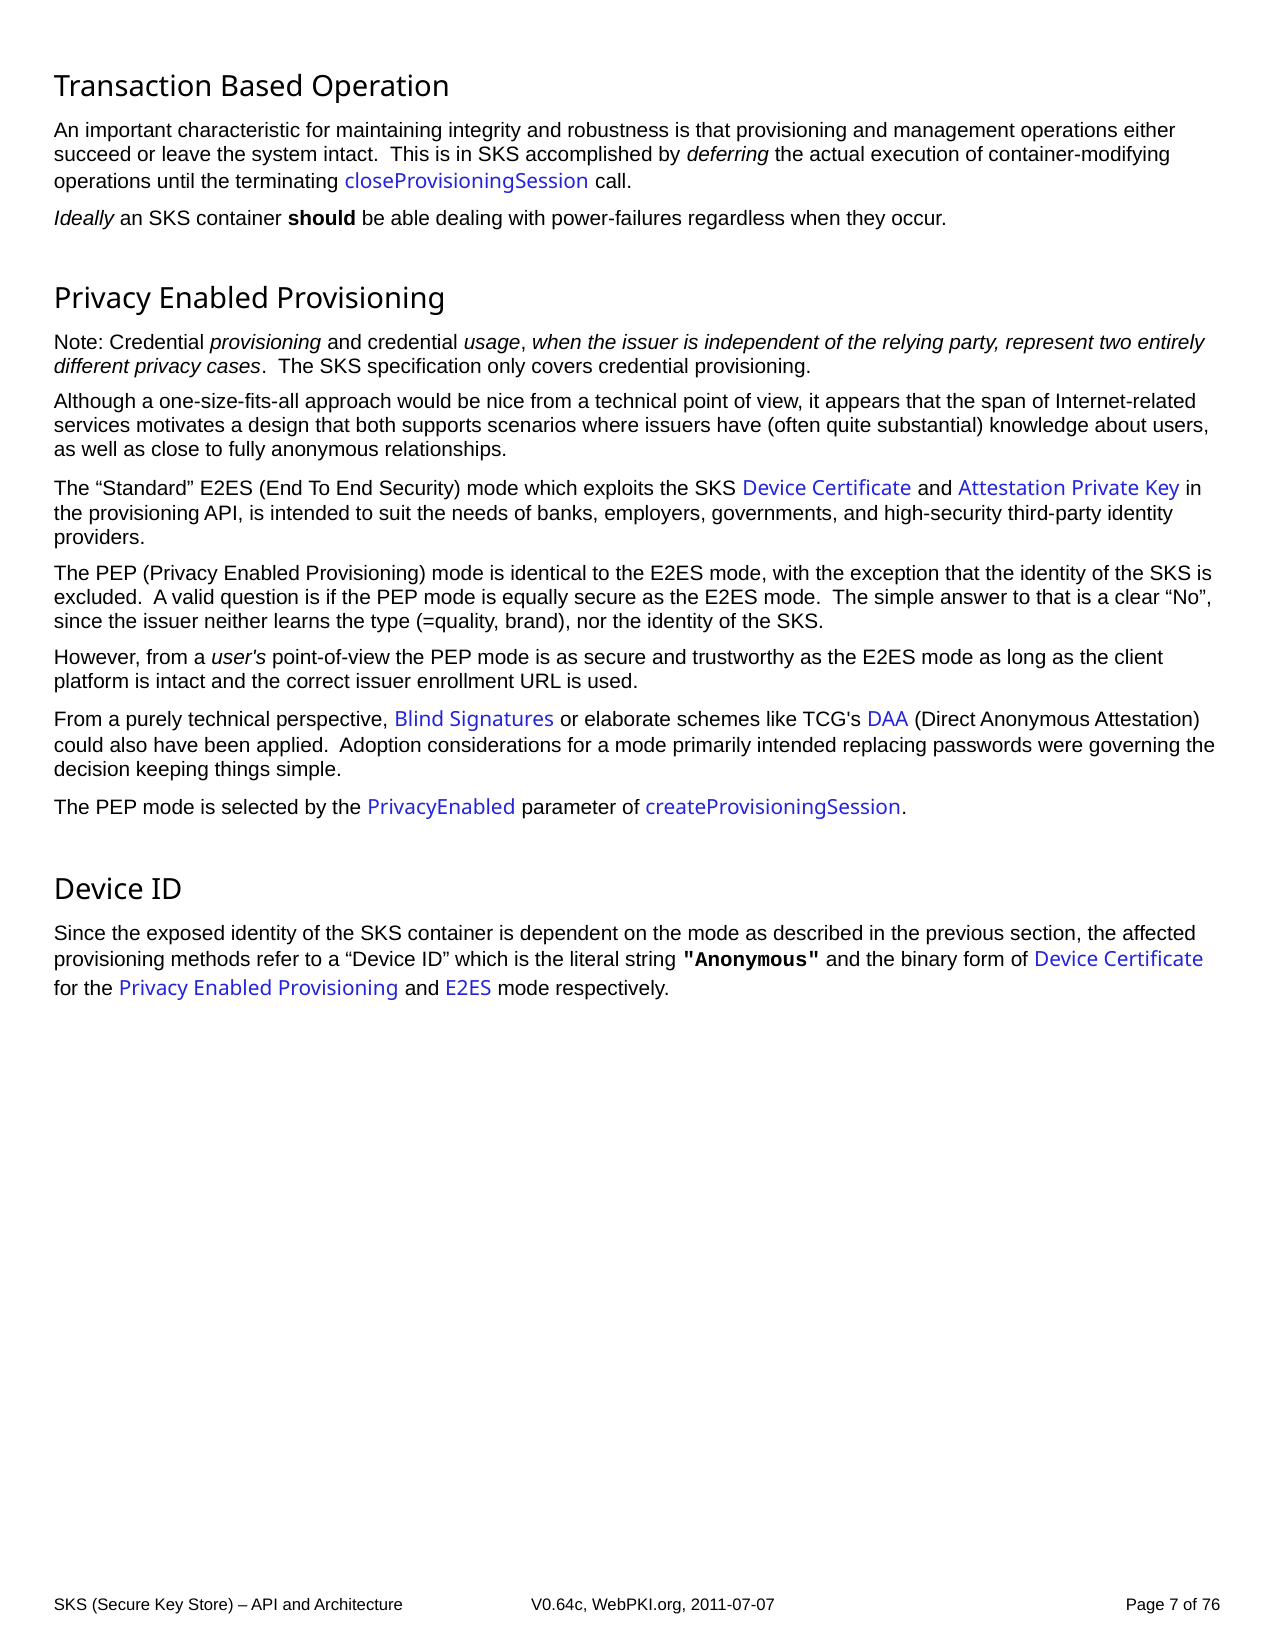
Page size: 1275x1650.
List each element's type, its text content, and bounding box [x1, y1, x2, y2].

text Although a one-size-fits-all approach would be nice from a technical point of view, it appears that the span of Internet-related services motivates a design that both supports scenarios where issuers have (often quite substantial) knowledge about users, as well as close to fully anonymous relationships. [54, 389, 1221, 461]
text Since the exposed identity of the SKS container is dependent on the mode as described in the previous section, the affected provisioning methods refer to a “Device ID” which is the literal string "Anonymous" and the binary form of Device Certificate for the Privacy Enabled Provisioning and E2ES mode respectively. [54, 920, 1221, 1001]
text The PEP (Privacy Enabled Provisioning) mode is identical to the E2ES mode, with the exception that the identity of the SKS is excluded. A valid question is if the PEP mode is equally secure as the E2ES mode. The simple answer to that is a clear “No”, since the issuer neither learns the type (=quality, brand), nor the identity of the SKS. [54, 561, 1221, 633]
text However, from a user's point-of-view the PEP mode is as secure and trustworthy as the E2ES mode as long as the client platform is intact and the correct issuer enrollment URL is used. [54, 644, 1221, 692]
text The PEP mode is selected by the PrivacyEnabled parameter of createProvisioningSession. [54, 792, 1221, 821]
text From a purely technical perspective, Blind Signatures or elaborate schemes like TCG's DAA (Direct Anonymous Attestation) could also have been applied. Adoption considerations for a mode primarily intended replacing passwords were governing the decision keeping things simple. [54, 704, 1221, 781]
subtitle Privacy Enabled Provisioning [54, 277, 1221, 317]
text The “Standard” E2ES (End To End Security) mode which exploits the SKS Device Certificate and Attestation Private Key in the provisioning API, is intended to suit the needs of banks, employers, governments, and high-security third-party identity providers. [54, 473, 1221, 549]
subtitle Device ID [54, 868, 1221, 908]
text Note: Credential provisioning and credential usage, when the issuer is independent of the relying party, represent two entirely different privacy cases. The SKS specification only covers credential provisioning. [54, 329, 1221, 377]
text Ideally an SKS container should be able dealing with power-failures regardless when they occur. [54, 206, 1221, 230]
text An important characteristic for maintaining integrity and robustness is that provisioning and management operations either succeed or leave the system intact. This is in SKS accomplished by deferring the actual execution of container-modifying operations until the terminating closeProvisioningSession call. [54, 118, 1221, 194]
subtitle Transaction Based Operation [54, 66, 1221, 105]
